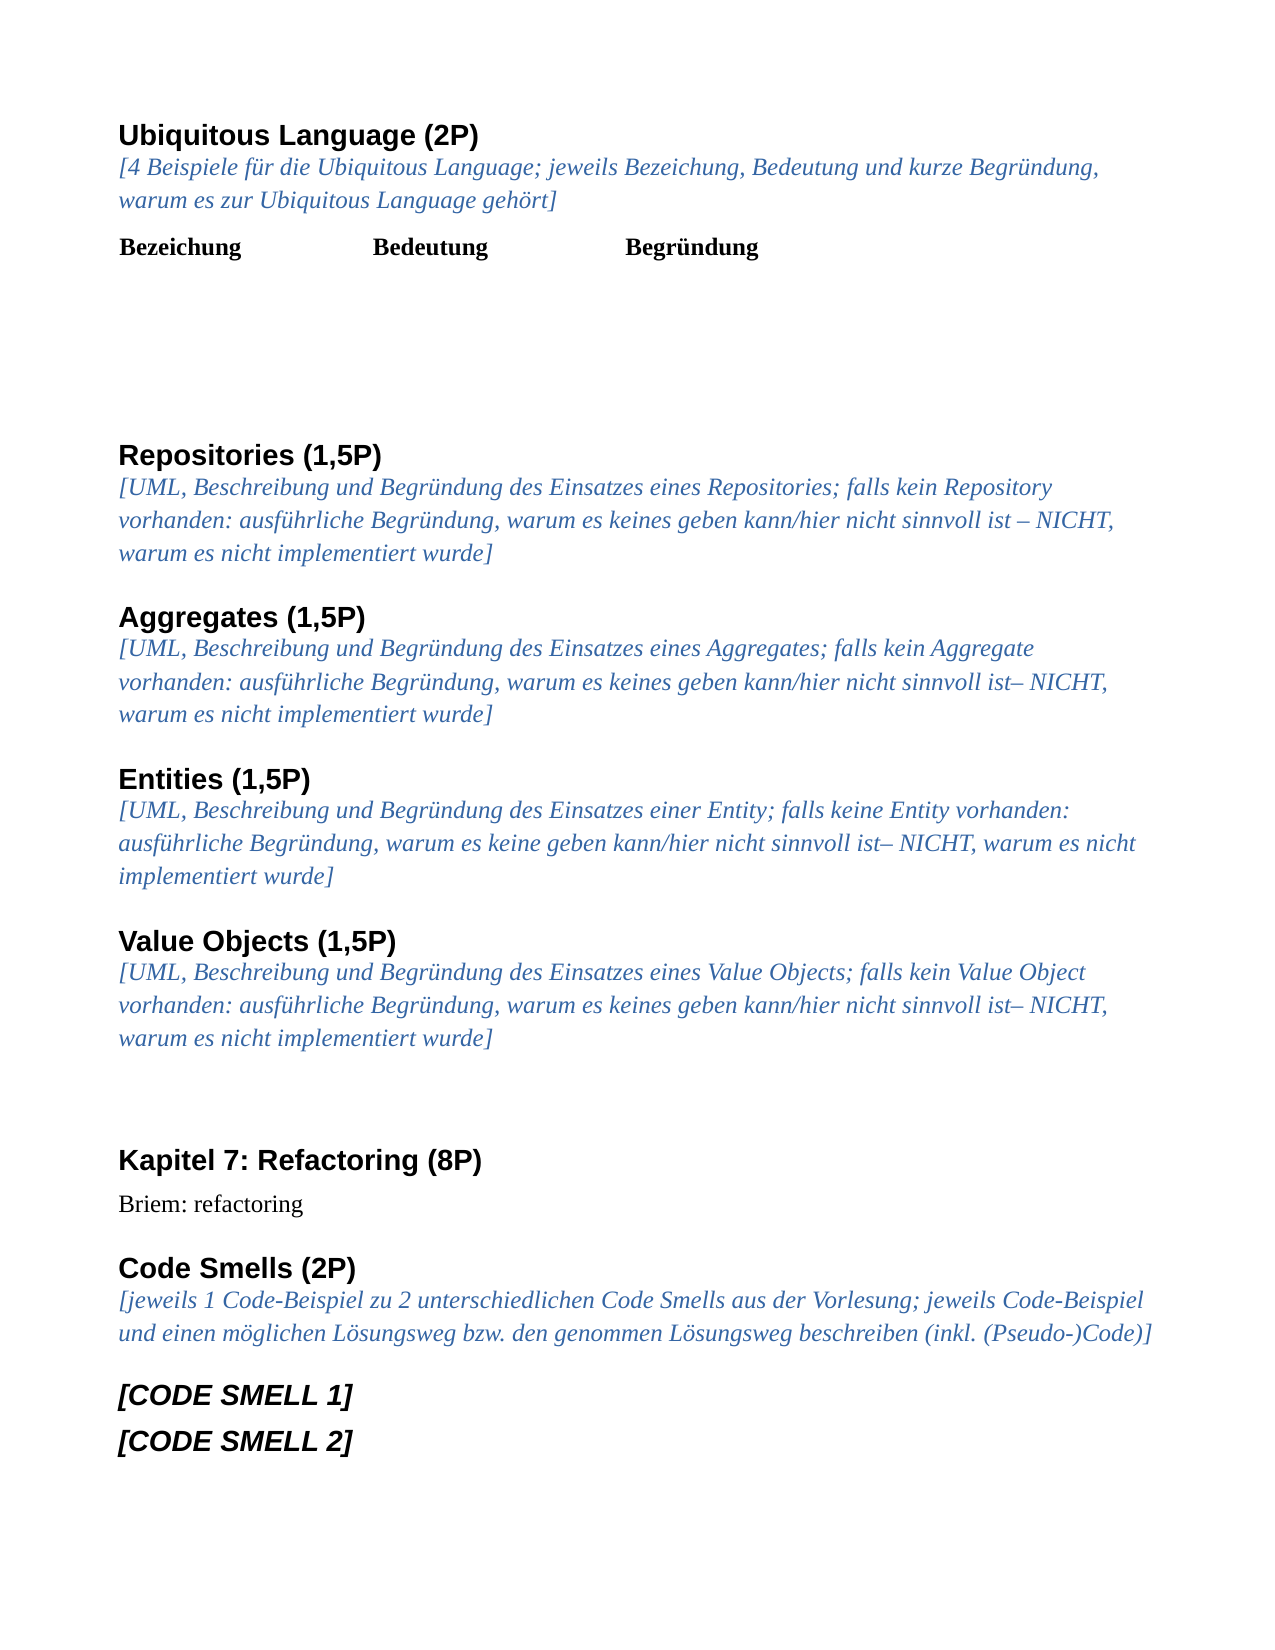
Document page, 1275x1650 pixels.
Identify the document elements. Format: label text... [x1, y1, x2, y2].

subtitle Repositories (1,5P) [118, 438, 1157, 472]
table_cell [118, 319, 372, 347]
text [UML, Beschreibung und Begründung des Einsatzes einer Entity; falls keine Entity vorhanden: ausführliche Begründung, warum es keine geben kann/hier nicht sinnvoll ist– NICHT, warum es nicht implementiert wurde] [118, 795, 1157, 890]
table_cell [118, 261, 372, 290]
text [UML, Beschreibung und Begründung des Einsatzes eines Value Objects; falls kein Value Object vorhanden: ausführliche Begründung, warum es keines geben kann/hier nicht sinnvoll ist– NICHT, warum es nicht implementiert wurde] [118, 957, 1157, 1052]
table_cell [624, 347, 1157, 376]
subtitle Value Objects (1,5P) [118, 923, 1157, 957]
table_cell [118, 290, 372, 318]
subtitle Entities (1,5P) [118, 762, 1157, 795]
text [UML, Beschreibung und Begründung des Einsatzes eines Aggregates; falls kein Aggregate vorhanden: ausführliche Begründung, warum es keines geben kann/hier nicht sinnvoll ist– NICHT, warum es nicht implementiert wurde] [118, 633, 1157, 728]
table_cell [118, 347, 372, 376]
table_cell [624, 290, 1157, 318]
text [jeweils 1 Code-Beispiel zu 2 unterschiedlichen Code Smells aus der Vorlesung; jeweils Code-Beispiel und einen möglichen Lösungsweg bzw. den genommen Lösungsweg beschreiben (inkl. (Pseudo-)Code)] [118, 1285, 1157, 1347]
table_cell [372, 319, 624, 347]
text Briem: refactoring [118, 1189, 1157, 1218]
subtitle Aggregates (1,5P) [118, 600, 1157, 633]
subtitle [CODE SMELL 2] [118, 1424, 1157, 1458]
text [4 Beispiele für die Ubiquitous Language; jeweils Bezeichung, Bedeutung und kurze Begründung, warum es zur Ubiquitous Language gehört] [118, 152, 1157, 213]
text [UML, Beschreibung und Begründung des Einsatzes eines Repositories; falls kein Repository vorhanden: ausführliche Begründung, warum es keines geben kann/hier nicht sinnvoll ist – NICHT, warum es nicht implementiert wurde] [118, 472, 1157, 567]
table_header Bezeichung [118, 232, 372, 261]
table_header Bedeutung [372, 232, 624, 261]
table_cell [624, 261, 1157, 290]
table_cell [372, 290, 624, 318]
subtitle Kapitel 7: Refactoring (8P) [118, 1143, 1157, 1177]
table_cell [372, 261, 624, 290]
subtitle Code Smells (2P) [118, 1252, 1157, 1285]
subtitle Ubiquitous Language (2P) [118, 118, 1157, 152]
table_header Begründung [624, 232, 1157, 261]
table_cell [624, 319, 1157, 347]
table_cell [372, 347, 624, 376]
subtitle [CODE SMELL 1] [118, 1378, 1157, 1412]
